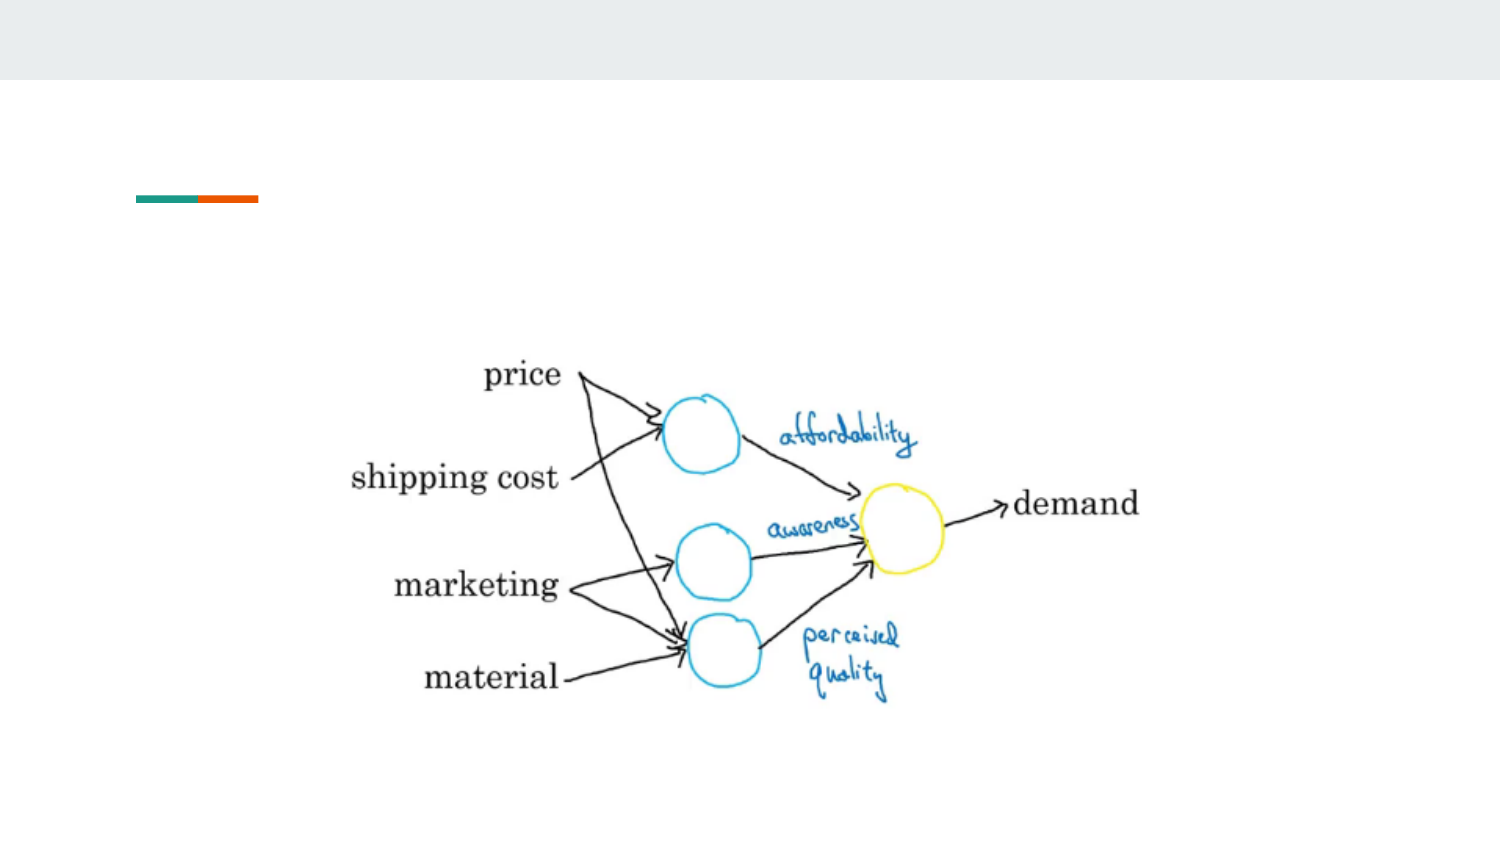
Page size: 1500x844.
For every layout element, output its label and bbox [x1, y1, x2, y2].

picture [321, 341, 1179, 723]
